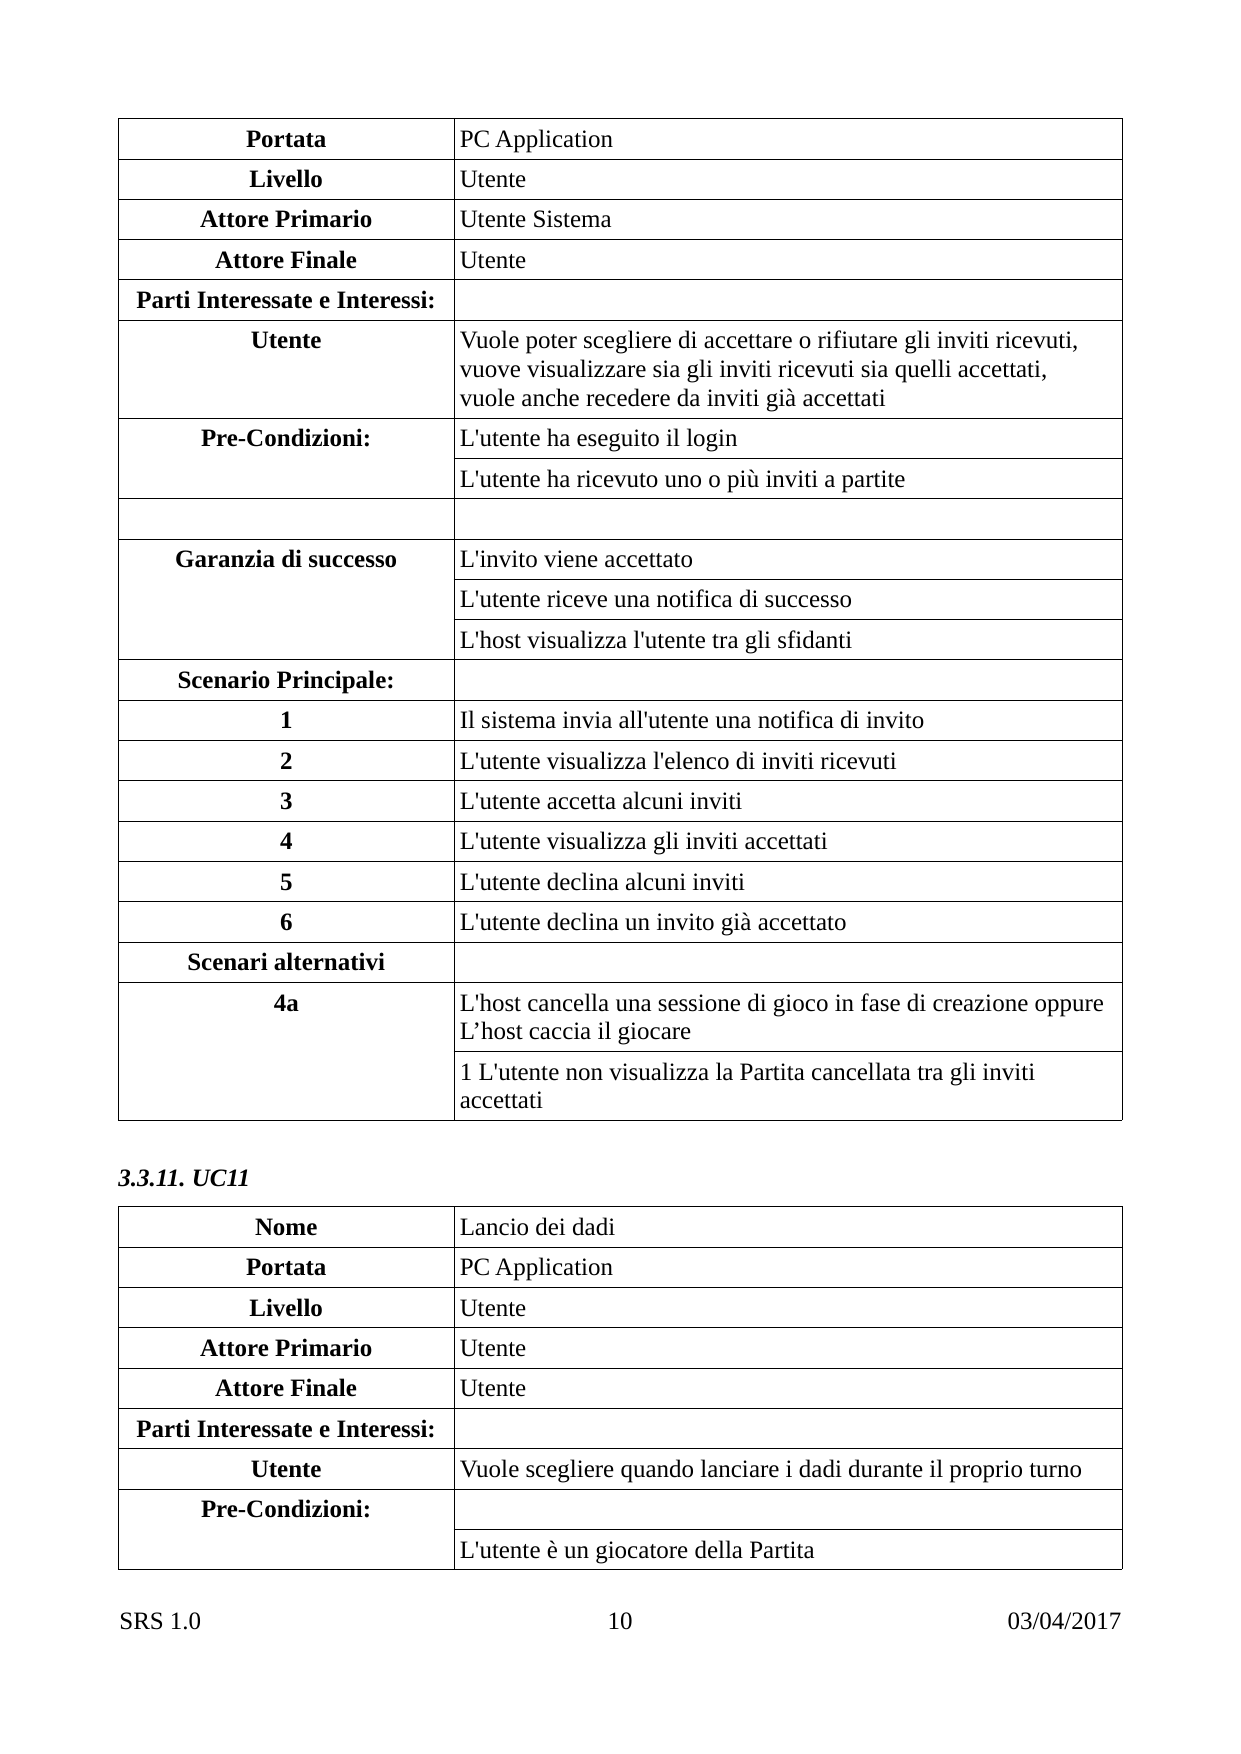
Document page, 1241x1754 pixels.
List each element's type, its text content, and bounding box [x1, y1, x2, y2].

table_cell Utente [455, 240, 1122, 279]
table_cell 4a [119, 983, 454, 1120]
table_cell L'utente ha eseguito il login [455, 419, 1122, 458]
table_cell L'utente riceve una notifica di successo [455, 580, 1122, 619]
table_cell Utente [119, 1449, 454, 1488]
table_header Nome [119, 1207, 454, 1247]
table_cell [455, 499, 1122, 538]
table_cell L'utente accetta alcuni inviti [455, 781, 1122, 821]
table_cell Parti Interessate e Interessi: [119, 1409, 454, 1448]
table_cell Livello [119, 160, 454, 199]
table_cell 6 [119, 902, 454, 942]
table_cell PC Application [455, 119, 1122, 158]
table_cell L'utente declina un invito già accettato [455, 902, 1122, 942]
table_cell Livello [119, 1288, 454, 1327]
table_cell 1 [119, 701, 454, 740]
table_cell Il sistema invia all'utente una notifica di invito [455, 701, 1122, 740]
table_cell PC Application [455, 1248, 1122, 1287]
table_cell L'utente è un giocatore della Partita [455, 1530, 1122, 1569]
table_cell L'utente visualizza gli inviti accettati [455, 822, 1122, 861]
table_cell Attore Primario [119, 1328, 454, 1368]
table_cell 1 L'utente non visualizza la Partita cancellata tra gli inviti accettati [455, 1052, 1122, 1120]
table_cell Parti Interessate e Interessi: [119, 280, 454, 320]
table_header Lancio dei dadi [455, 1207, 1122, 1247]
table_cell Pre-Condizioni: [119, 419, 454, 498]
table_cell L'utente ha ricevuto uno o più inviti a partite [455, 459, 1122, 498]
table_cell Utente [455, 1328, 1122, 1368]
table_cell Vuole scegliere quando lanciare i dadi durante il proprio turno [455, 1449, 1122, 1488]
table_cell [455, 660, 1122, 700]
table_cell Pre-Condizioni: [119, 1490, 454, 1569]
table_cell Attore Finale [119, 1369, 454, 1408]
table_cell L'utente visualizza l'elenco di inviti ricevuti [455, 741, 1122, 780]
table_cell Attore Primario [119, 200, 454, 239]
table_cell Utente [455, 160, 1122, 199]
table_cell Garanzia di successo [119, 540, 454, 659]
table_cell 4 [119, 822, 454, 861]
table_cell Utente [455, 1288, 1122, 1327]
table_cell Utente [119, 321, 454, 417]
table_cell Portata [119, 119, 454, 158]
table_cell L'invito viene accettato [455, 540, 1122, 579]
table_cell [119, 499, 454, 538]
table_cell Portata [119, 1248, 454, 1287]
table_cell [455, 943, 1122, 982]
table_cell 3 [119, 781, 454, 821]
table_cell Utente Sistema [455, 200, 1122, 239]
table_cell [455, 1490, 1122, 1529]
table_cell Scenario Principale: [119, 660, 454, 700]
table_cell Attore Finale [119, 240, 454, 279]
table_cell 5 [119, 862, 454, 901]
text 3.3.11. UC11 [118, 1163, 1122, 1192]
table_cell L'host visualizza l'utente tra gli sfidanti [455, 620, 1122, 659]
table_cell [455, 1409, 1122, 1448]
table_cell L'host cancella una sessione di gioco in fase di creazione oppure L’host caccia il giocare [455, 983, 1122, 1051]
table_cell [455, 280, 1122, 320]
table_cell Scenari alternativi [119, 943, 454, 982]
table_cell 2 [119, 741, 454, 780]
table_cell Vuole poter scegliere di accettare o rifiutare gli inviti ricevuti, vuove visualizzare sia gli inviti ricevuti sia quelli accettati, vuole anche recedere da inviti già accettati [455, 321, 1122, 417]
table_cell L'utente declina alcuni inviti [455, 862, 1122, 901]
table_cell Utente [455, 1369, 1122, 1408]
